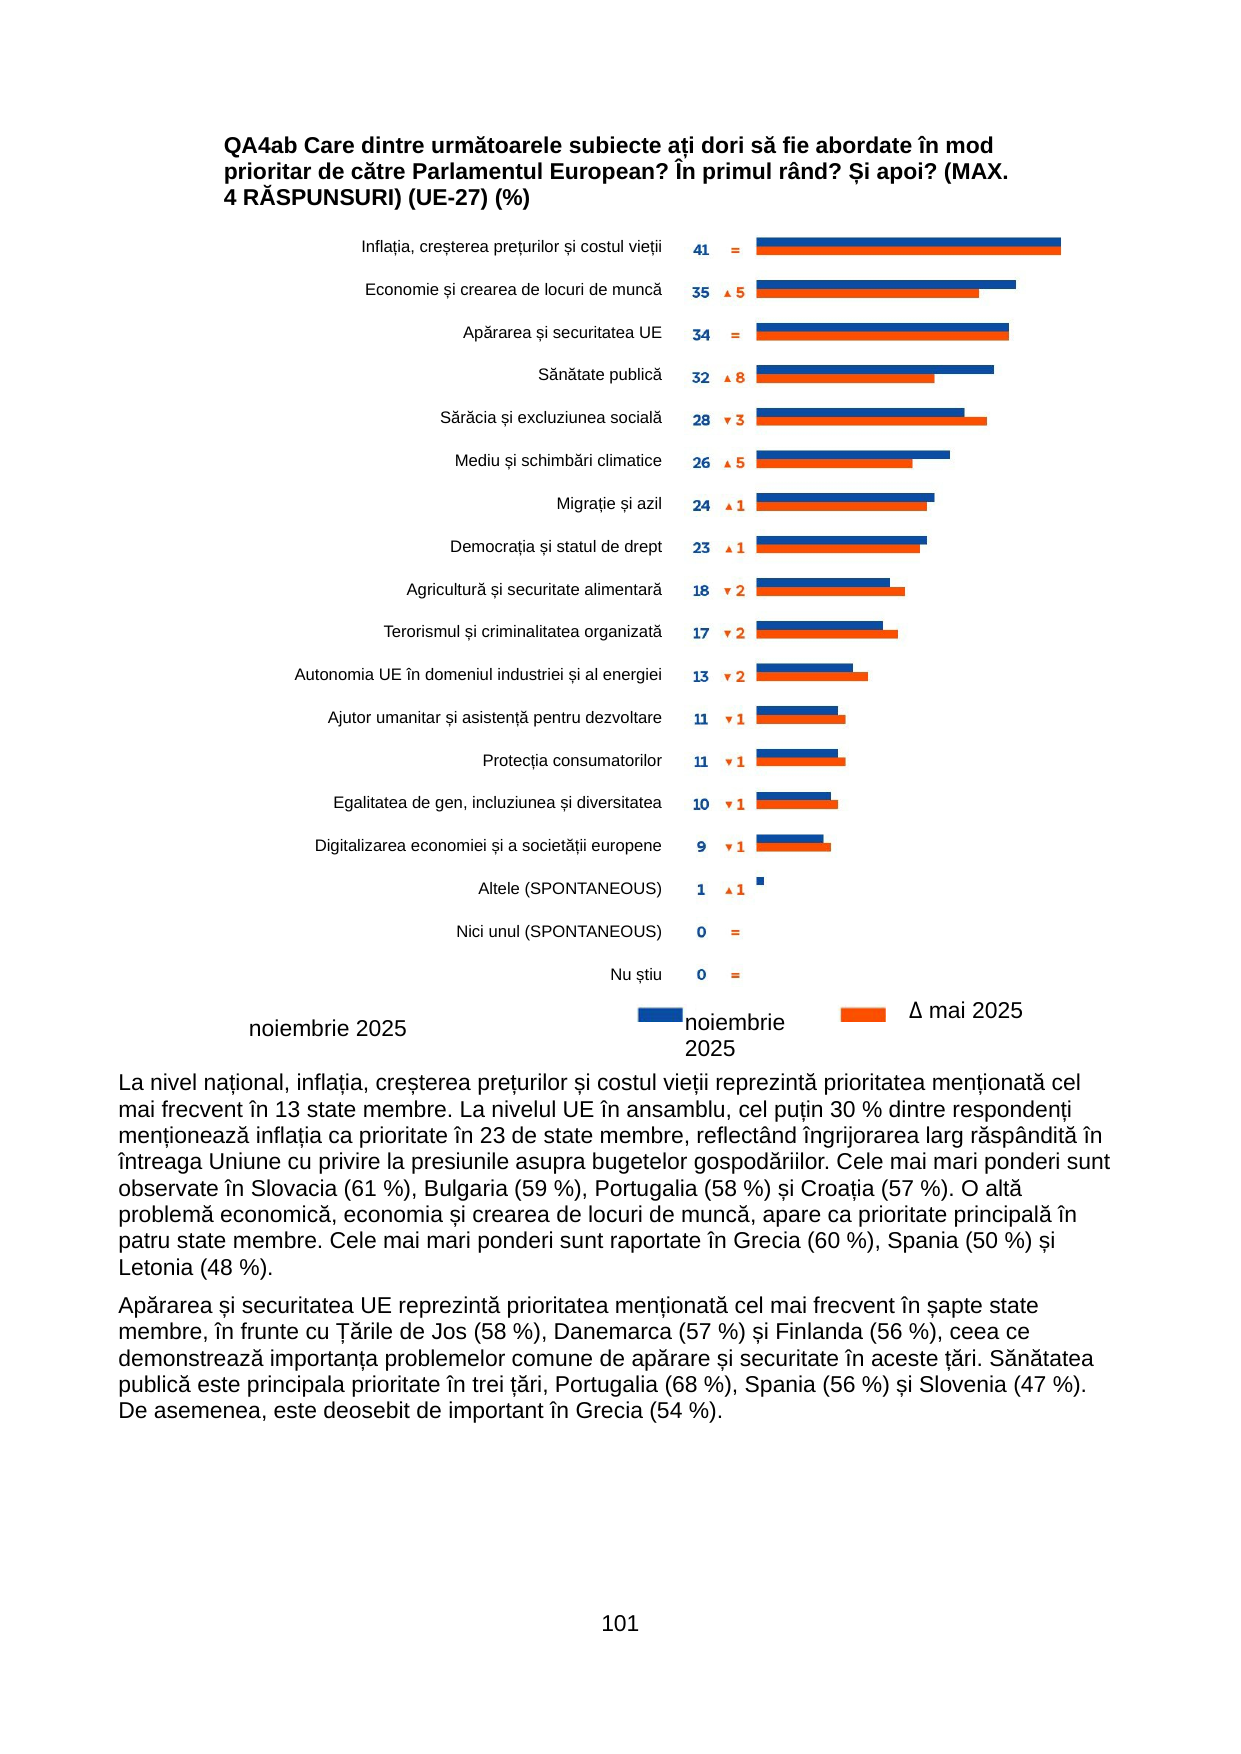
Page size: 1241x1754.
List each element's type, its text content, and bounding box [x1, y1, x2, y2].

text Apărarea și securitatea UE reprezintă prioritatea menționată cel mai frecvent în șapte state membre, în frunte cu Țările de Jos (58 %), Danemarca (57 %) și Finlanda (56 %), ceea ce demonstrează importanța problemelor comune de apărare și securitate în aceste țări. Sănătatea publică este principala prioritate în trei țări, Portugalia (68 %), Spania (56 %) și Slovenia (47 %). De asemenea, este deosebit de important în Grecia (54 %). [118, 1292, 1122, 1424]
picture [684, 235, 1090, 987]
picture [623, 1004, 886, 1022]
text La nivel național, inflația, creșterea prețurilor și costul vieții reprezintă prioritatea menționată cel mai frecvent în 13 state membre. La nivelul UE în ansamblu, cel puțin 30 % dintre respondenți menționează inflația ca prioritate în 23 de state membre, reflectând îngrijorarea larg răspândită în întreaga Uniune cu privire la presiunile asupra bugetelor gospodăriilor. Cele mai mari ponderi sunt observate în Slovacia (61 %), Bulgaria (59 %), Portugalia (58 %) și Croația (57 %). O altă problemă economică, economia și crearea de locuri de muncă, apare ca prioritate principală în patru state membre. Cele mai mari ponderi sunt raportate în Grecia (60 %), Spania (50 %) și Letonia (48 %). [118, 124, 1122, 1280]
